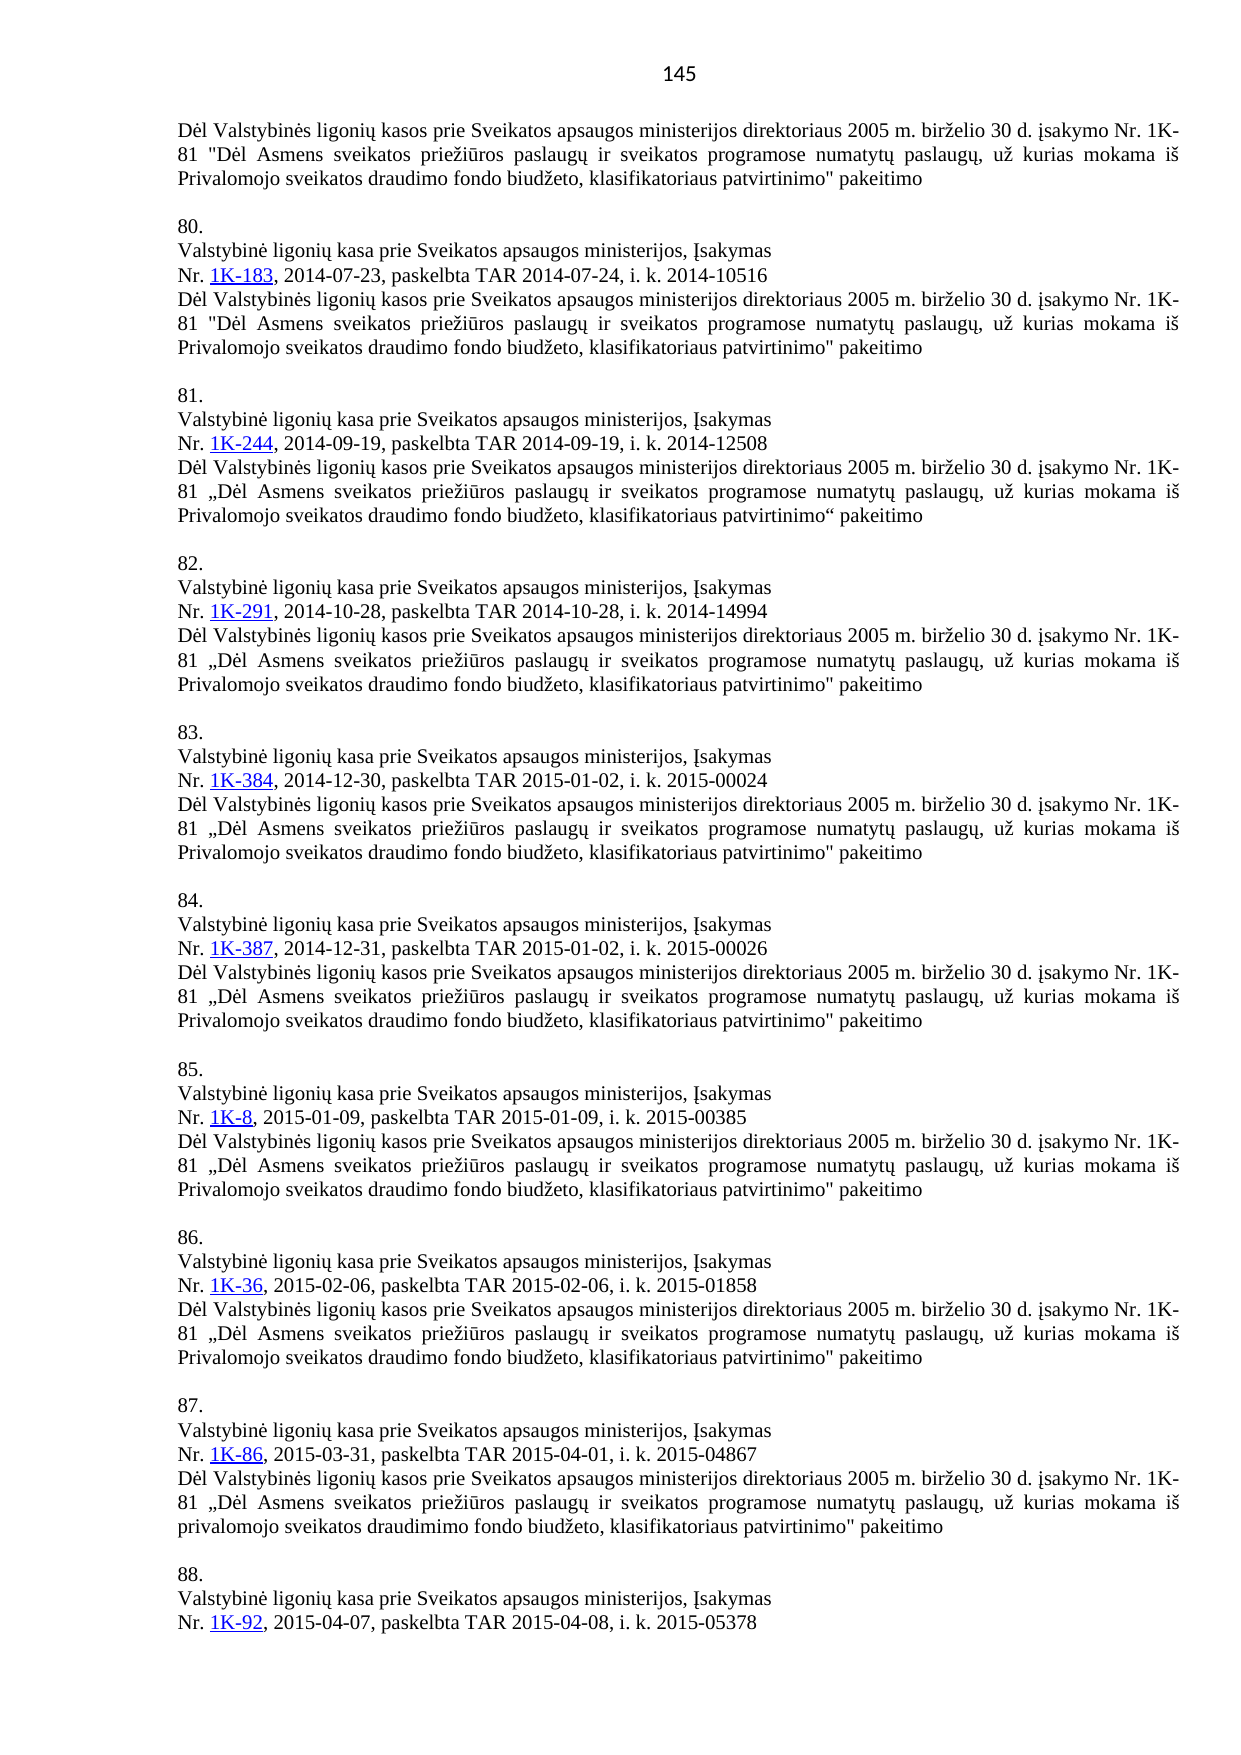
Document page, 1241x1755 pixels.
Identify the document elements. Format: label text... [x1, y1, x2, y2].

text Dėl Valstybinės ligonių kasos prie Sveikatos apsaugos ministerijos direktoriaus 2005 m. birželio 30 d. įsakymo Nr. 1K-81 „Dėl Asmens sveikatos priežiūros paslaugų ir sveikatos programose numatytų paslaugų, už kurias mokama iš Privalomojo sveikatos draudimo fondo biudžeto, klasifikatoriaus patvirtinimo" pakeitimo [177, 960, 1181, 1032]
text 85. [177, 1057, 1181, 1081]
text 87. [177, 1393, 1181, 1417]
text Valstybinė ligonių kasa prie Sveikatos apsaugos ministerijos, Įsakymas [177, 744, 1181, 768]
text Valstybinė ligonių kasa prie Sveikatos apsaugos ministerijos, Įsakymas [177, 407, 1181, 431]
text 88. [177, 1562, 1181, 1586]
text Nr. 1K-8, 2015-01-09, paskelbta TAR 2015-01-09, i. k. 2015-00385 [177, 1105, 1181, 1129]
text 81. [177, 383, 1181, 407]
text Dėl Valstybinės ligonių kasos prie Sveikatos apsaugos ministerijos direktoriaus 2005 m. birželio 30 d. įsakymo Nr. 1K-81 "Dėl Asmens sveikatos priežiūros paslaugų ir sveikatos programose numatytų paslaugų, už kurias mokama iš Privalomojo sveikatos draudimo fondo biudžeto, klasifikatoriaus patvirtinimo" pakeitimo [177, 287, 1181, 359]
text Dėl Valstybinės ligonių kasos prie Sveikatos apsaugos ministerijos direktoriaus 2005 m. birželio 30 d. įsakymo Nr. 1K-81 „Dėl Asmens sveikatos priežiūros paslaugų ir sveikatos programose numatytų paslaugų, už kurias mokama iš Privalomojo sveikatos draudimo fondo biudžeto, klasifikatoriaus patvirtinimo" pakeitimo [177, 1297, 1181, 1369]
text Valstybinė ligonių kasa prie Sveikatos apsaugos ministerijos, Įsakymas [177, 1417, 1181, 1442]
text 86. [177, 1225, 1181, 1249]
text Nr. 1K-86, 2015-03-31, paskelbta TAR 2015-04-01, i. k. 2015-04867 [177, 1442, 1181, 1466]
text Valstybinė ligonių kasa prie Sveikatos apsaugos ministerijos, Įsakymas [177, 1081, 1181, 1105]
text 82. [177, 551, 1181, 575]
text Valstybinė ligonių kasa prie Sveikatos apsaugos ministerijos, Įsakymas [177, 1249, 1181, 1273]
text Nr. 1K-387, 2014-12-31, paskelbta TAR 2015-01-02, i. k. 2015-00026 [177, 936, 1181, 960]
text Valstybinė ligonių kasa prie Sveikatos apsaugos ministerijos, Įsakymas [177, 575, 1181, 599]
text 80. [177, 214, 1181, 238]
text Nr. 1K-92, 2015-04-07, paskelbta TAR 2015-04-08, i. k. 2015-05378 [177, 1610, 1181, 1634]
text Valstybinė ligonių kasa prie Sveikatos apsaugos ministerijos, Įsakymas [177, 238, 1181, 262]
text Nr. 1K-244, 2014-09-19, paskelbta TAR 2014-09-19, i. k. 2014-12508 [177, 431, 1181, 455]
text Nr. 1K-183, 2014-07-23, paskelbta TAR 2014-07-24, i. k. 2014-10516 [177, 262, 1181, 287]
text Nr. 1K-291, 2014-10-28, paskelbta TAR 2014-10-28, i. k. 2014-14994 [177, 599, 1181, 623]
text Dėl Valstybinės ligonių kasos prie Sveikatos apsaugos ministerijos direktoriaus 2005 m. birželio 30 d. įsakymo Nr. 1K-81 „Dėl Asmens sveikatos priežiūros paslaugų ir sveikatos programose numatytų paslaugų, už kurias mokama iš Privalomojo sveikatos draudimo fondo biudžeto, klasifikatoriaus patvirtinimo" pakeitimo [177, 1129, 1181, 1201]
text Nr. 1K-36, 2015-02-06, paskelbta TAR 2015-02-06, i. k. 2015-01858 [177, 1273, 1181, 1297]
text Dėl Valstybinės ligonių kasos prie Sveikatos apsaugos ministerijos direktoriaus 2005 m. birželio 30 d. įsakymo Nr. 1K-81 „Dėl Asmens sveikatos priežiūros paslaugų ir sveikatos programose numatytų paslaugų, už kurias mokama iš Privalomojo sveikatos draudimo fondo biudžeto, klasifikatoriaus patvirtinimo" pakeitimo [177, 623, 1181, 696]
text Nr. 1K-384, 2014-12-30, paskelbta TAR 2015-01-02, i. k. 2015-00024 [177, 768, 1181, 792]
text 83. [177, 720, 1181, 744]
text Dėl Valstybinės ligonių kasos prie Sveikatos apsaugos ministerijos direktoriaus 2005 m. birželio 30 d. įsakymo Nr. 1K-81 „Dėl Asmens sveikatos priežiūros paslaugų ir sveikatos programose numatytų paslaugų, už kurias mokama iš Privalomojo sveikatos draudimo fondo biudžeto, klasifikatoriaus patvirtinimo“ pakeitimo [177, 455, 1181, 527]
text Valstybinė ligonių kasa prie Sveikatos apsaugos ministerijos, Įsakymas [177, 912, 1181, 936]
text Dėl Valstybinės ligonių kasos prie Sveikatos apsaugos ministerijos direktoriaus 2005 m. birželio 30 d. įsakymo Nr. 1K-81 „Dėl Asmens sveikatos priežiūros paslaugų ir sveikatos programose numatytų paslaugų, už kurias mokama iš privalomojo sveikatos draudimimo fondo biudžeto, klasifikatoriaus patvirtinimo" pakeitimo [177, 1466, 1181, 1538]
text 84. [177, 888, 1181, 912]
text Dėl Valstybinės ligonių kasos prie Sveikatos apsaugos ministerijos direktoriaus 2005 m. birželio 30 d. įsakymo Nr. 1K-81 "Dėl Asmens sveikatos priežiūros paslaugų ir sveikatos programose numatytų paslaugų, už kurias mokama iš Privalomojo sveikatos draudimo fondo biudžeto, klasifikatoriaus patvirtinimo" pakeitimo [177, 118, 1181, 190]
text Valstybinė ligonių kasa prie Sveikatos apsaugos ministerijos, Įsakymas [177, 1586, 1181, 1610]
text Dėl Valstybinės ligonių kasos prie Sveikatos apsaugos ministerijos direktoriaus 2005 m. birželio 30 d. įsakymo Nr. 1K-81 „Dėl Asmens sveikatos priežiūros paslaugų ir sveikatos programose numatytų paslaugų, už kurias mokama iš Privalomojo sveikatos draudimo fondo biudžeto, klasifikatoriaus patvirtinimo" pakeitimo [177, 792, 1181, 864]
